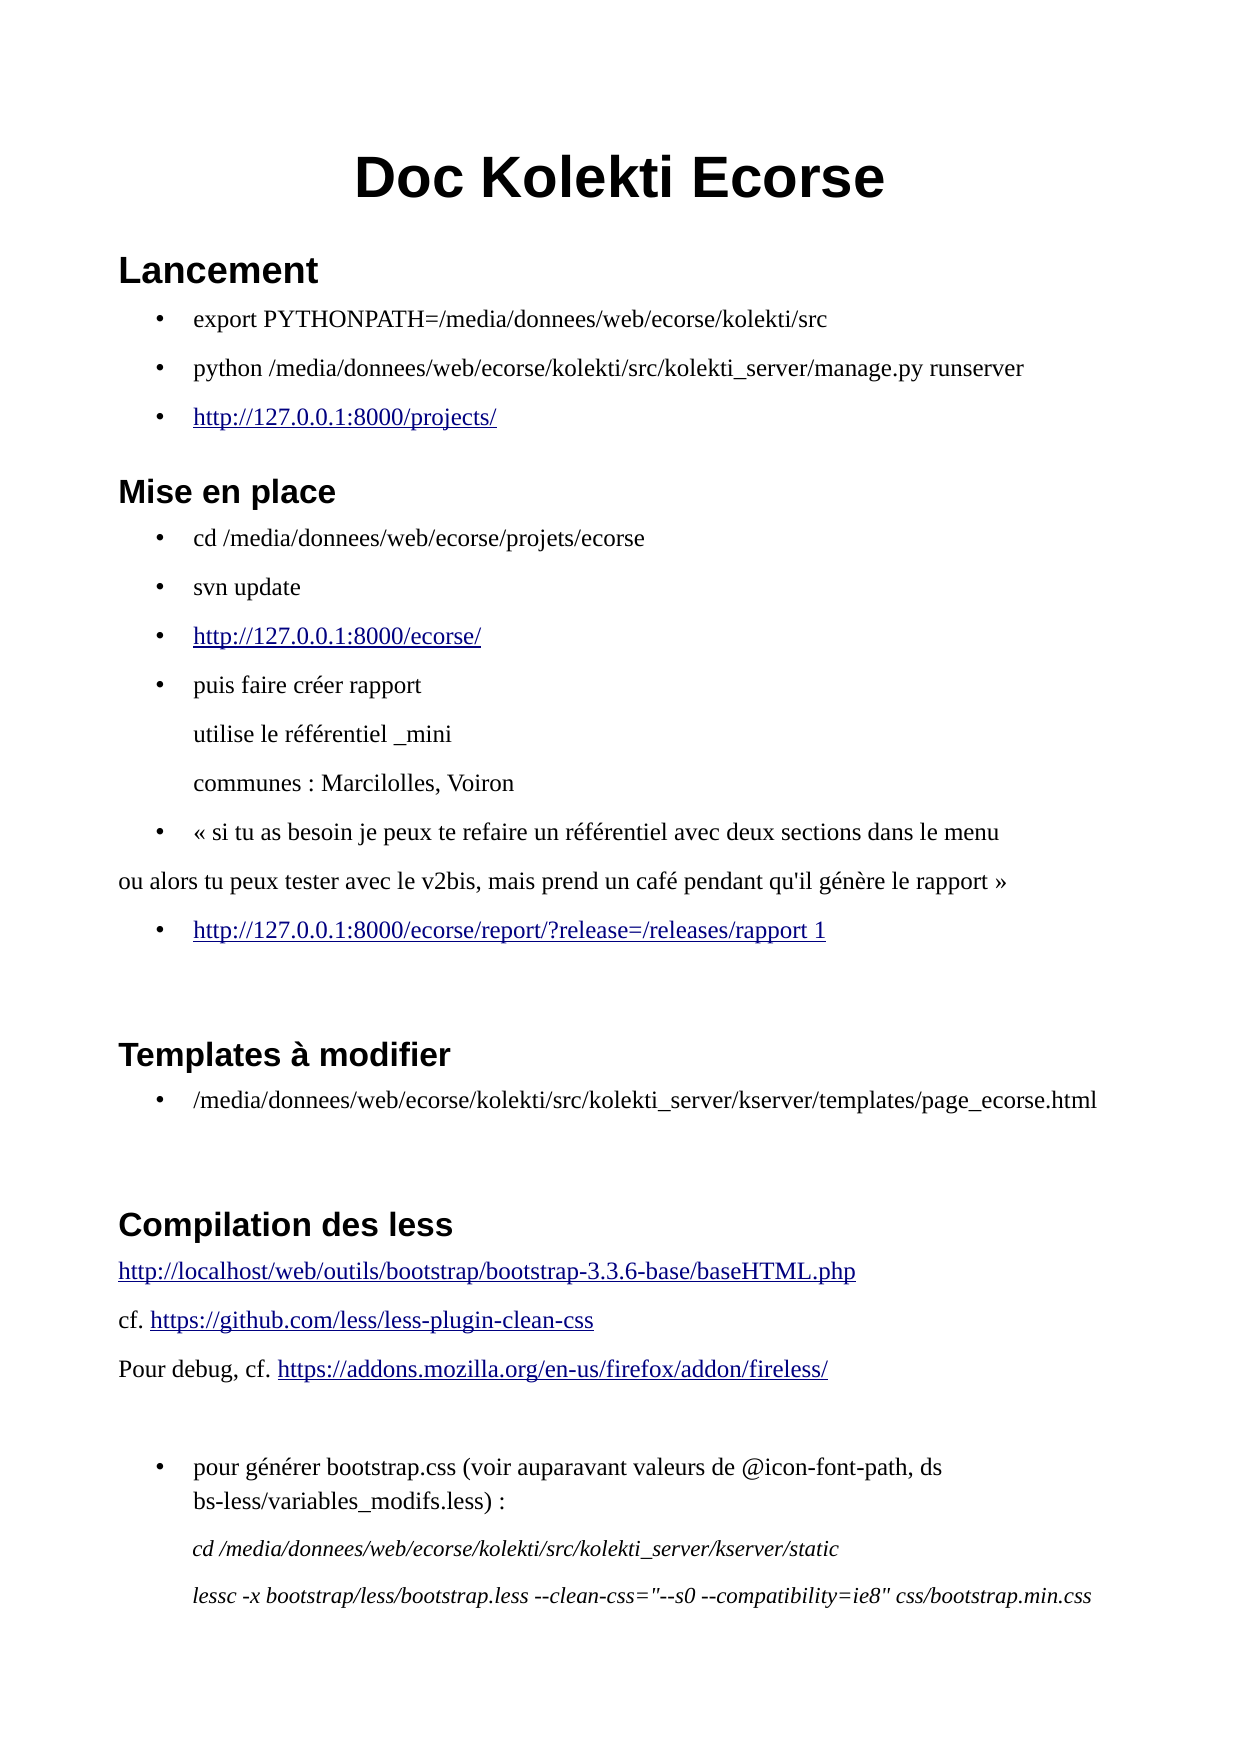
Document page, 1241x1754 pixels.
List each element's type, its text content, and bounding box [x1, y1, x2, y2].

list svn update [156, 572, 1122, 601]
list http://127.0.0.1:8000/ecorse/report/?release=/releases/rapport 1 [156, 916, 1122, 944]
list « si tu as besoin je peux te refaire un référentiel avec deux sections dans le menu [156, 817, 1122, 846]
list utilise le référentiel _mini [156, 719, 1122, 748]
list /media/donnees/web/ecorse/kolekti/src/kolekti_server/kserver/templates/page_ecorse.html [156, 1086, 1122, 1114]
title Doc Kolekti Ecorse [118, 143, 1122, 210]
list puis faire créer rapport [156, 670, 1122, 699]
text cd /media/donnees/web/ecorse/kolekti/src/kolekti_server/kserver/static [192, 1536, 1122, 1562]
list communes : Marcilolles, Voiron [156, 768, 1122, 797]
list python /media/donnees/web/ecorse/kolekti/src/kolekti_server/manage.py runserver [156, 353, 1122, 382]
list http://127.0.0.1:8000/ecorse/ [156, 621, 1122, 650]
text lessc -x bootstrap/less/bootstrap.less --clean-css="--s0 --compatibility=ie8" css/bootstrap.min.css [192, 1582, 1122, 1608]
text cf. https://github.com/less/less-plugin-clean-css [118, 1305, 1122, 1333]
subtitle Mise en place [118, 472, 1122, 511]
subtitle Compilation des less [118, 1204, 1122, 1243]
subtitle Templates à modifier [118, 1034, 1122, 1073]
list http://127.0.0.1:8000/projects/ [156, 402, 1122, 431]
list cd /media/donnees/web/ecorse/projets/ecorse [156, 523, 1122, 552]
text http://localhost/web/outils/bootstrap/bootstrap-3.3.6-base/baseHTML.php [118, 1256, 1122, 1284]
text ou alors tu peux tester avec le v2bis, mais prend un café pendant qu'il génère le rapport » [118, 866, 1122, 895]
subtitle Lancement [118, 248, 1122, 291]
list export PYTHONPATH=/media/donnees/web/ecorse/kolekti/src [156, 304, 1122, 333]
list pour générer bootstrap.css (voir auparavant valeurs de @icon-font-path, ds bs-less/variables_modifs.less) : [156, 1452, 1122, 1515]
text Pour debug, cf. https://addons.mozilla.org/en-us/firefox/addon/fireless/ [118, 1354, 1122, 1383]
